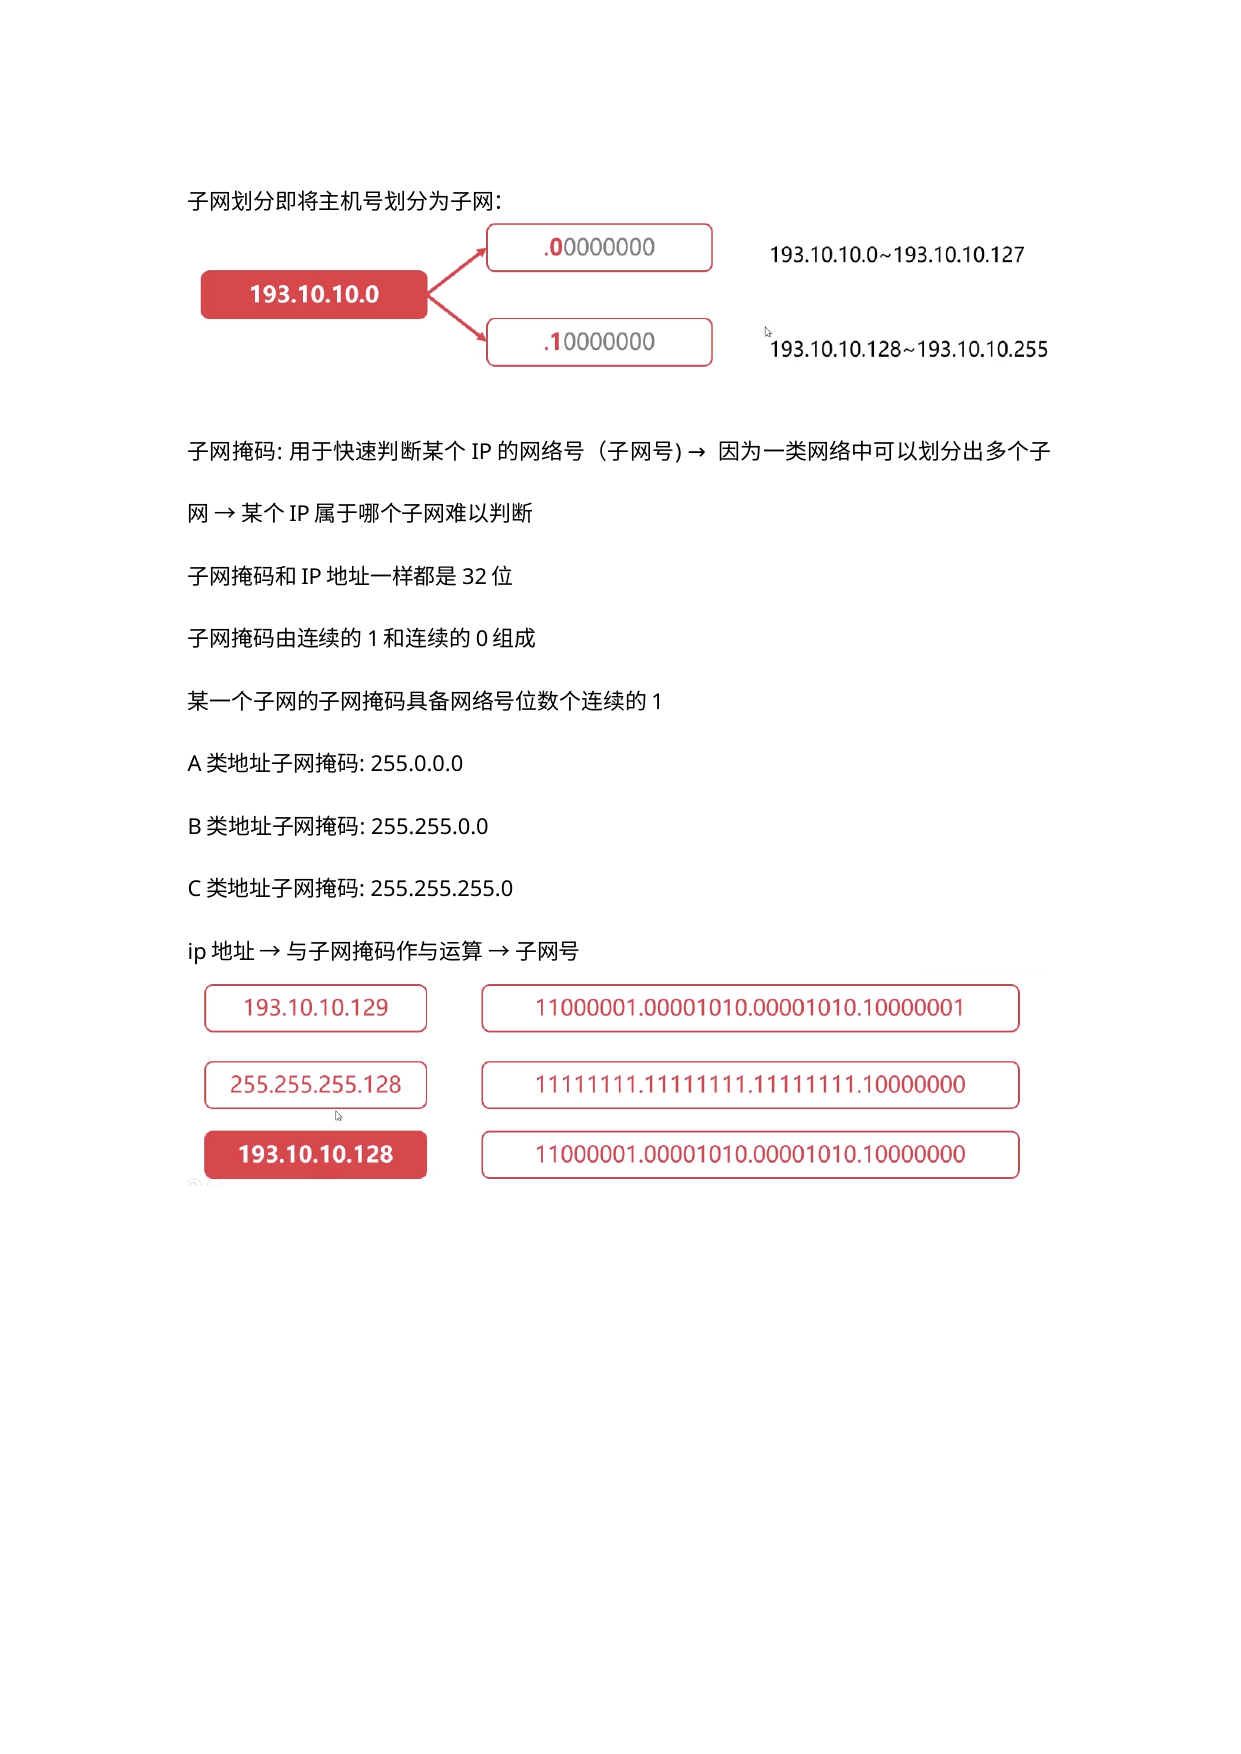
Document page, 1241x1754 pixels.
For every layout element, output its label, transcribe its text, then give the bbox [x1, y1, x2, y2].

text 子网掩码由连续的1和连续的0组成 [187, 596, 1053, 658]
text C类地址子网掩码: 255.255.255.0 [187, 846, 1053, 908]
text 某一个子网的子网掩码具备网络号位数个连续的1 [187, 658, 1053, 721]
text 子网掩码和IP地址一样都是32位 [187, 533, 1053, 596]
picture [187, 970, 1053, 1186]
text 子网掩码: 用于快速判断某个IP的网络号（子网号) → 因为一类网络中可以划分出多个子网 → 某个IP属于哪个子网难以判断 [187, 368, 1053, 533]
text 子网划分即将主机号划分为子网： [187, 158, 1053, 220]
picture [187, 220, 1053, 368]
text B类地址子网掩码: 255.255.0.0 [187, 783, 1053, 846]
text ip地址 → 与子网掩码作与运算 → 子网号 [187, 908, 1053, 970]
text A类地址子网掩码: 255.0.0.0 [187, 721, 1053, 783]
